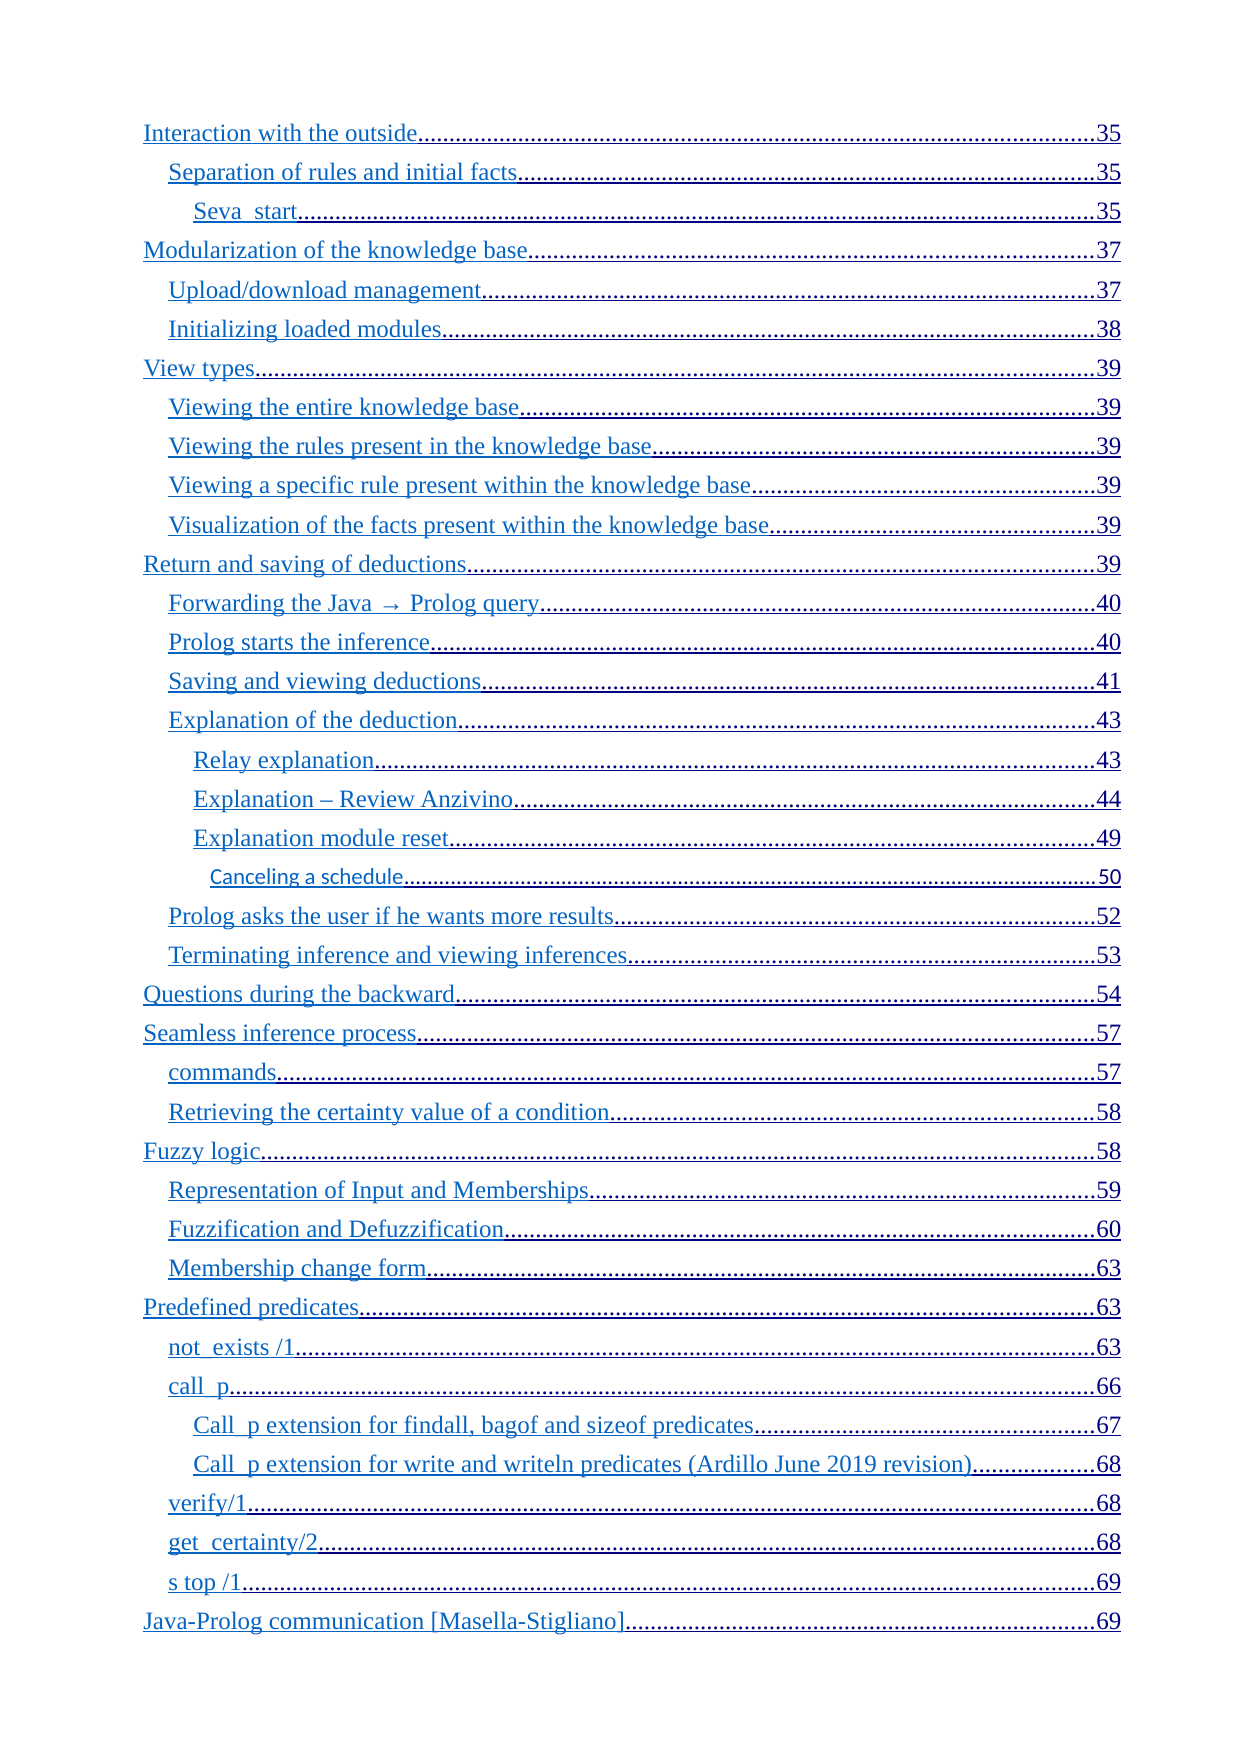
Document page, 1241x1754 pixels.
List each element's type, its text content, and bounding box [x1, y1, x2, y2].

text Seva_start 35 [193, 196, 1122, 225]
text Predefined predicates 63 [143, 1292, 1122, 1321]
text Upload/download management 37 [168, 275, 1122, 303]
text verify/1 68 [168, 1488, 1122, 1517]
text Separation of rules and initial facts 35 [168, 157, 1122, 186]
text Interaction with the outside 35 [143, 118, 1122, 147]
text Java-Prolog communication [Masella-Stigliano] 69 [143, 1606, 1122, 1634]
text Forwarding the Java → Prolog query 40 [168, 588, 1122, 617]
text Relay explanation 43 [193, 745, 1122, 773]
text Explanation module reset 49 [193, 823, 1122, 852]
text Fuzzy logic 58 [143, 1136, 1122, 1164]
text Viewing the rules present in the knowledge base 39 [168, 431, 1122, 460]
text Canceling a schedule 50 [210, 862, 1122, 890]
text Explanation of the deduction 43 [168, 706, 1122, 734]
text Visualization of the facts present within the knowledge base 39 [168, 510, 1122, 538]
text Membership change form 63 [168, 1253, 1122, 1282]
text Call_p extension for findall, bagof and sizeof predicates 67 [193, 1410, 1122, 1439]
text View types 39 [143, 353, 1122, 382]
text Prolog asks the user if he wants more results 52 [168, 901, 1122, 929]
text Representation of Input and Memberships 59 [168, 1175, 1122, 1204]
text Viewing a specific rule present within the knowledge base 39 [168, 471, 1122, 499]
text Terminating inference and viewing inferences 53 [168, 940, 1122, 969]
text Questions during the backward 54 [143, 979, 1122, 1008]
text commands 57 [168, 1057, 1122, 1086]
text Call_p extension for write and writeln predicates (Ardillo June 2019 revision) 68 [193, 1449, 1122, 1478]
text call_p 66 [168, 1371, 1122, 1399]
text Prolog starts the inference 40 [168, 627, 1122, 656]
text Seamless inference process 57 [143, 1018, 1122, 1047]
text Initializing loaded modules 38 [168, 314, 1122, 343]
text Retrieving the certainty value of a condition 58 [168, 1097, 1122, 1125]
text Fuzzification and Defuzzification 60 [168, 1214, 1122, 1243]
text s top /1 69 [168, 1567, 1122, 1595]
text Saving and viewing deductions 41 [168, 666, 1122, 695]
text Return and saving of deductions 39 [143, 549, 1122, 578]
text Modularization of the knowledge base 37 [143, 236, 1122, 264]
text not_exists /1 63 [168, 1332, 1122, 1360]
text Viewing the entire knowledge base 39 [168, 392, 1122, 421]
text get_certainty/2 68 [168, 1527, 1122, 1556]
text Explanation – Review Anzivino 44 [193, 784, 1122, 813]
